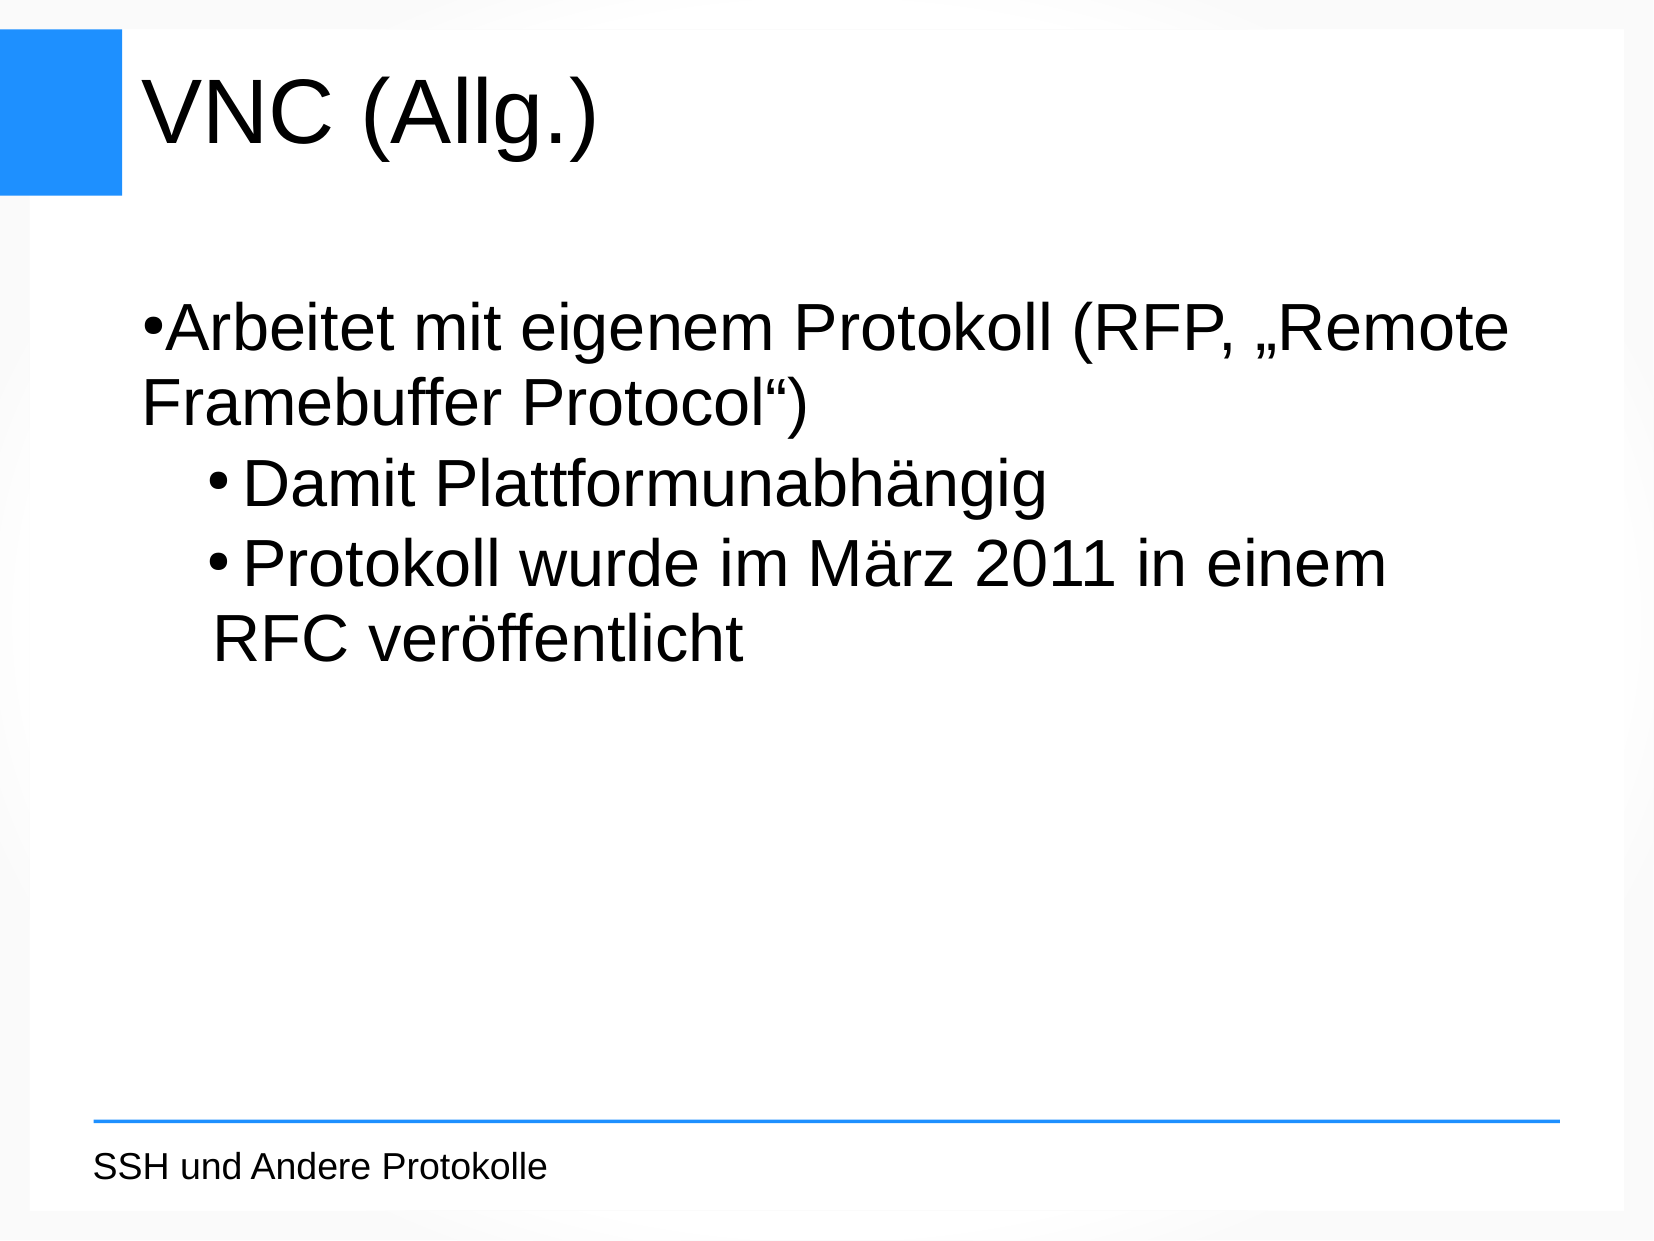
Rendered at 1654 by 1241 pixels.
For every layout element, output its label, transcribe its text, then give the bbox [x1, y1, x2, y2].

title VNC (Allg.) [141, 35, 1524, 189]
text_box SSH und Andere Protokolle [77, 1138, 579, 1195]
subtitle Arbeitet mit eigenem Protokoll (RFP, „Remote Framebuffer Protocol“) Damit Plattformunabhängig Protokoll wurde im März 2011 in einem RFC veröffentlicht [82, 290, 1538, 1010]
